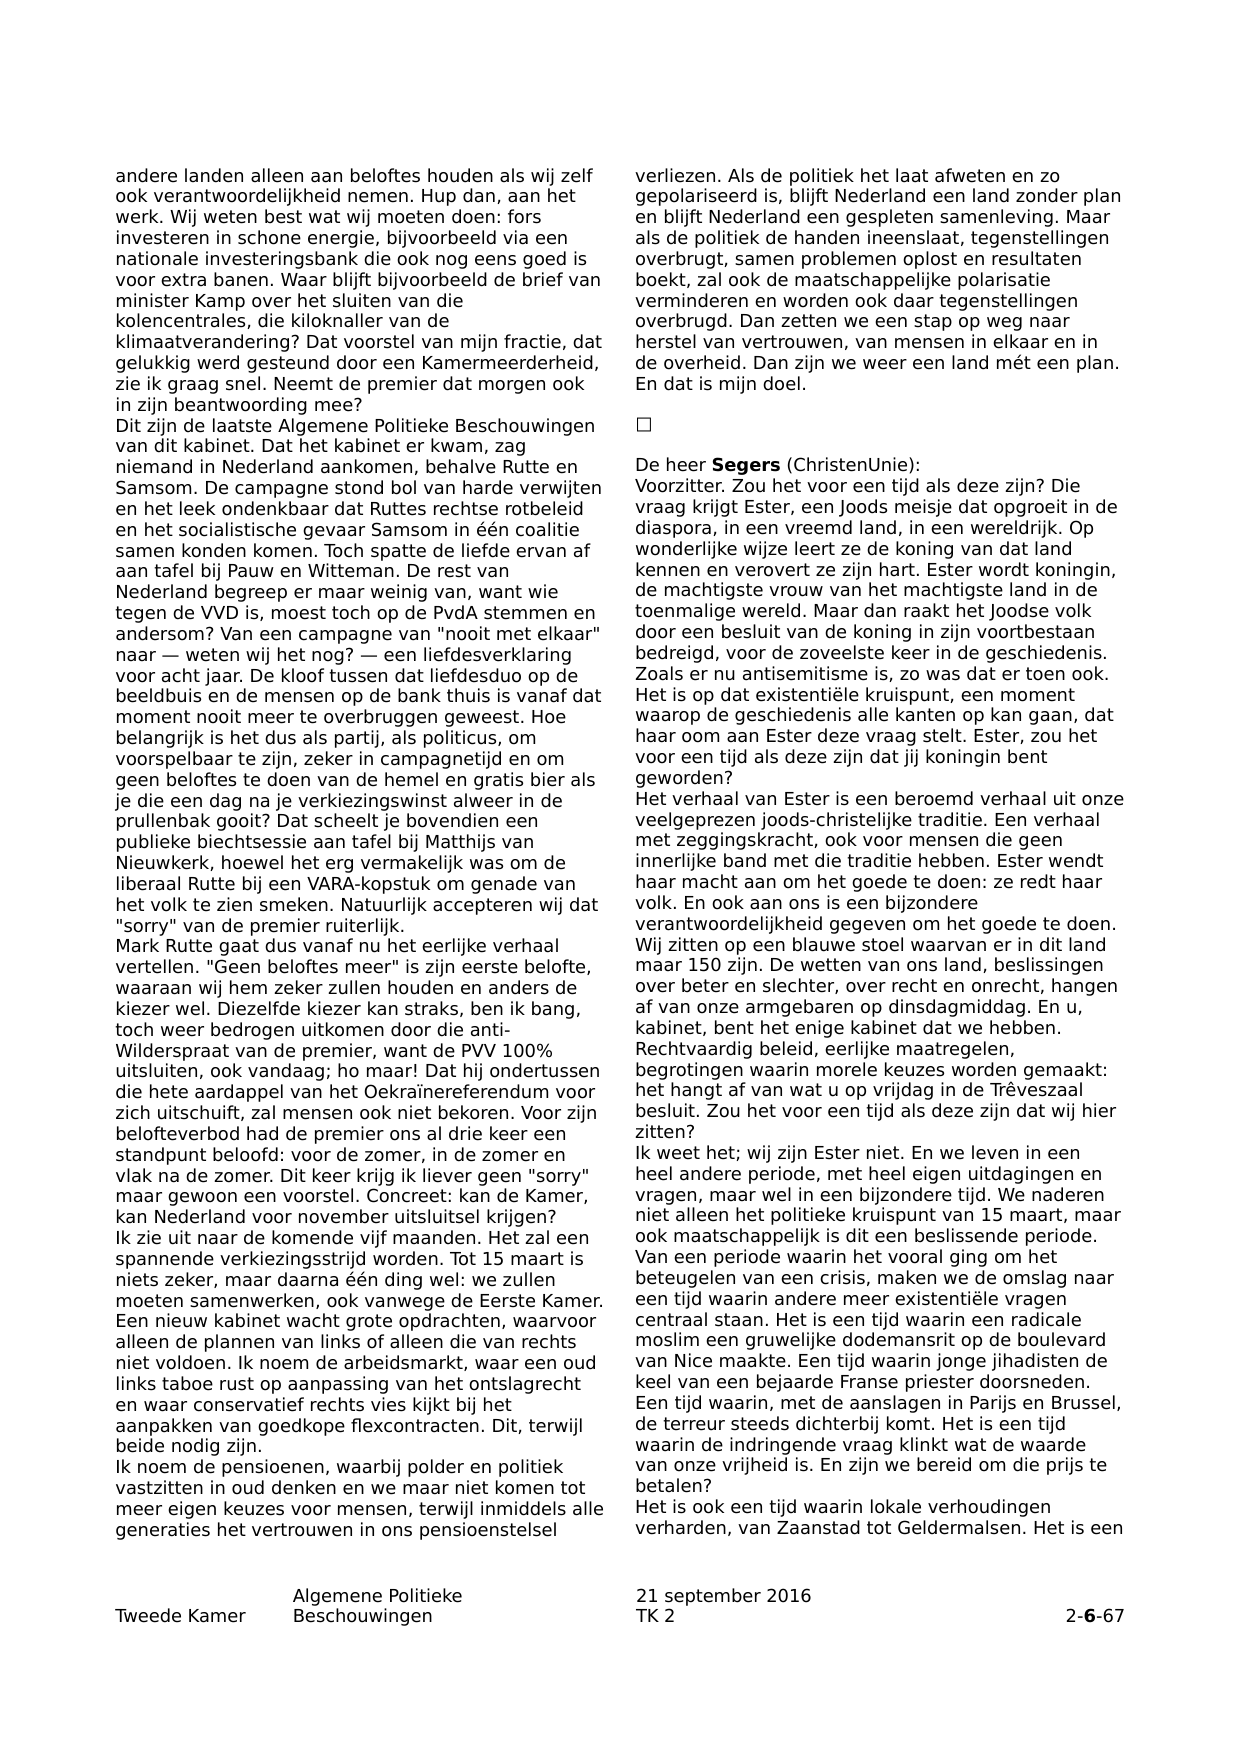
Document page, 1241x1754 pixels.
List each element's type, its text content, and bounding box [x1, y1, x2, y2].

text andere landen alleen aan beloftes houden als wij zelf ook verantwoordelijkheid nemen. Hup dan, aan het werk. Wij weten best wat wij moeten doen: fors investeren in schone energie, bijvoorbeeld via een nationale investeringsbank die ook nog eens goed is voor extra banen. Waar blijft bijvoorbeeld de brief van minister Kamp over het sluiten van die kolencentrales, die kiloknaller van de klimaatverandering? Dat voorstel van mijn fractie, dat gelukkig werd gesteund door een Kamermeerderheid, zie ik graag snel. Neemt de premier dat morgen ook in zijn beantwoording mee? [115, 165, 605, 415]
text ⬜ [635, 414, 1125, 435]
text Ik noem de pensioenen, waarbij polder en politiek vastzitten in oud denken en we maar niet komen tot meer eigen keuzes voor mensen, terwijl inmiddels alle generaties het vertrouwen in ons pensioenstelsel [115, 1457, 605, 1540]
text Ik weet het; wij zijn Ester niet. En we leven in een heel andere periode, met heel eigen uitdagingen en vragen, maar wel in een bijzondere tijd. We naderen niet alleen het politieke kruispunt van 15 maart, maar ook maatschappelijk is dit een beslissende periode. Van een periode waarin het vooral ging om het beteugelen van een crisis, maken we de omslag naar een tijd waarin andere meer existentiële vragen centraal staan. Het is een tijd waarin een radicale moslim een gruwelijke dodemansrit op de boulevard van Nice maakte. Een tijd waarin jonge jihadisten de keel van een bejaarde Franse priester doorsneden. Een tijd waarin, met de aanslagen in Parijs en Brussel, de terreur steeds dichterbij komt. Het is een tijd waarin de indringende vraag klinkt wat de waarde van onze vrijheid is. En zijn we bereid om die prijs te betalen? [635, 1143, 1125, 1497]
text Ik zie uit naar de komende vijf maanden. Het zal een spannende verkiezingsstrijd worden. Tot 15 maart is niets zeker, maar daarna één ding wel: we zullen moeten samenwerken, ook vanwege de Eerste Kamer. Een nieuw kabinet wacht grote opdrachten, waarvoor alleen de plannen van links of alleen die van rechts niet voldoen. Ik noem de arbeidsmarkt, waar een oud links taboe rust op aanpassing van het ontslagrecht en waar conservatief rechts vies kijkt bij het aanpakken van goedkope flexcontracten. Dit, terwijl beide nodig zijn. [115, 1228, 605, 1457]
text Voorzitter. Zou het voor een tijd als deze zijn? Die vraag krijgt Ester, een Joods meisje dat opgroeit in de diaspora, in een vreemd land, in een wereldrijk. Op wonderlijke wijze leert ze de koning van dat land kennen en verovert ze zijn hart. Ester wordt koningin, de machtigste vrouw van het machtigste land in de toenmalige wereld. Maar dan raakt het Joodse volk door een besluit van de koning in zijn voortbestaan bedreigd, voor de zoveelste keer in de geschiedenis. Zoals er nu antisemitisme is, zo was dat er toen ook. Het is op dat existentiële kruispunt, een moment waarop de geschiedenis alle kanten op kan gaan, dat haar oom aan Ester deze vraag stelt. Ester, zou het voor een tijd als deze zijn dat jij koningin bent geworden? [635, 476, 1125, 788]
text Mark Rutte gaat dus vanaf nu het eerlijke verhaal vertellen. "Geen beloftes meer" is zijn eerste belofte, waaraan wij hem zeker zullen houden en anders de kiezer wel. Diezelfde kiezer kan straks, ben ik bang, toch weer bedrogen uitkomen door die anti-Wilderspraat van de premier, want de PVV 100% uitsluiten, ook vandaag; ho maar! Dat hij ondertussen die hete aardappel van het Oekraïnereferendum voor zich uitschuift, zal mensen ook niet bekoren. Voor zijn belofteverbod had de premier ons al drie keer een standpunt beloofd: voor de zomer, in de zomer en vlak na de zomer. Dit keer krijg ik liever geen "sorry" maar gewoon een voorstel. Concreet: kan de Kamer, kan Nederland voor november uitsluitsel krijgen? [115, 936, 605, 1228]
text Dit zijn de laatste Algemene Politieke Beschouwingen van dit kabinet. Dat het kabinet er kwam, zag niemand in Nederland aankomen, behalve Rutte en Samsom. De campagne stond bol van harde verwijten en het leek ondenkbaar dat Ruttes rechtse rotbeleid en het socialistische gevaar Samsom in één coalitie samen konden komen. Toch spatte de liefde ervan af aan tafel bij Pauw en Witteman. De rest van Nederland begreep er maar weinig van, want wie tegen de VVD is, moest toch op de PvdA stemmen en andersom? Van een campagne van "nooit met elkaar" naar — weten wij het nog? — een liefdesverklaring voor acht jaar. De kloof tussen dat liefdesduo op de beeldbuis en de mensen op de bank thuis is vanaf dat moment nooit meer te overbruggen geweest. Hoe belangrijk is het dus als partij, als politicus, om voorspelbaar te zijn, zeker in campagnetijd en om geen beloftes te doen van de hemel en gratis bier als je die een dag na je verkiezingswinst alweer in de prullenbak gooit? Dat scheelt je bovendien een publieke biechtsessie aan tafel bij Matthijs van Nieuwkerk, hoewel het erg vermakelijk was om de liberaal Rutte bij een VARA-kopstuk om genade van het volk te zien smeken. Natuurlijk accepteren wij dat "sorry" van de premier ruiterlijk. [115, 415, 605, 936]
text De heer Segers (ChristenUnie): [635, 455, 1125, 476]
text verliezen. Als de politiek het laat afweten en zo gepolariseerd is, blijft Nederland een land zonder plan en blijft Nederland een gespleten samenleving. Maar als de politiek de handen ineenslaat, tegenstellingen overbrugt, samen problemen oplost en resultaten boekt, zal ook de maatschappelijke polarisatie verminderen en worden ook daar tegenstellingen overbrugd. Dan zetten we een stap op weg naar herstel van vertrouwen, van mensen in elkaar en in de overheid. Dan zijn we weer een land mét een plan. En dat is mijn doel. [635, 165, 1125, 394]
text Het verhaal van Ester is een beroemd verhaal uit onze veelgeprezen joods-christelijke traditie. Een verhaal met zeggingskracht, ook voor mensen die geen innerlijke band met die traditie hebben. Ester wendt haar macht aan om het goede te doen: ze redt haar volk. En ook aan ons is een bijzondere verantwoordelijkheid gegeven om het goede te doen. Wij zitten op een blauwe stoel waarvan er in dit land maar 150 zijn. De wetten van ons land, beslissingen over beter en slechter, over recht en onrecht, hangen af van onze armgebaren op dinsdagmiddag. En u, kabinet, bent het enige kabinet dat we hebben. Rechtvaardig beleid, eerlijke maatregelen, begrotingen waarin morele keuzes worden gemaakt: het hangt af van wat u op vrijdag in de Trêveszaal besluit. Zou het voor een tijd als deze zijn dat wij hier zitten? [635, 788, 1125, 1143]
text Het is ook een tijd waarin lokale verhoudingen verharden, van Zaanstad tot Geldermalsen. Het is een [635, 1497, 1125, 1538]
